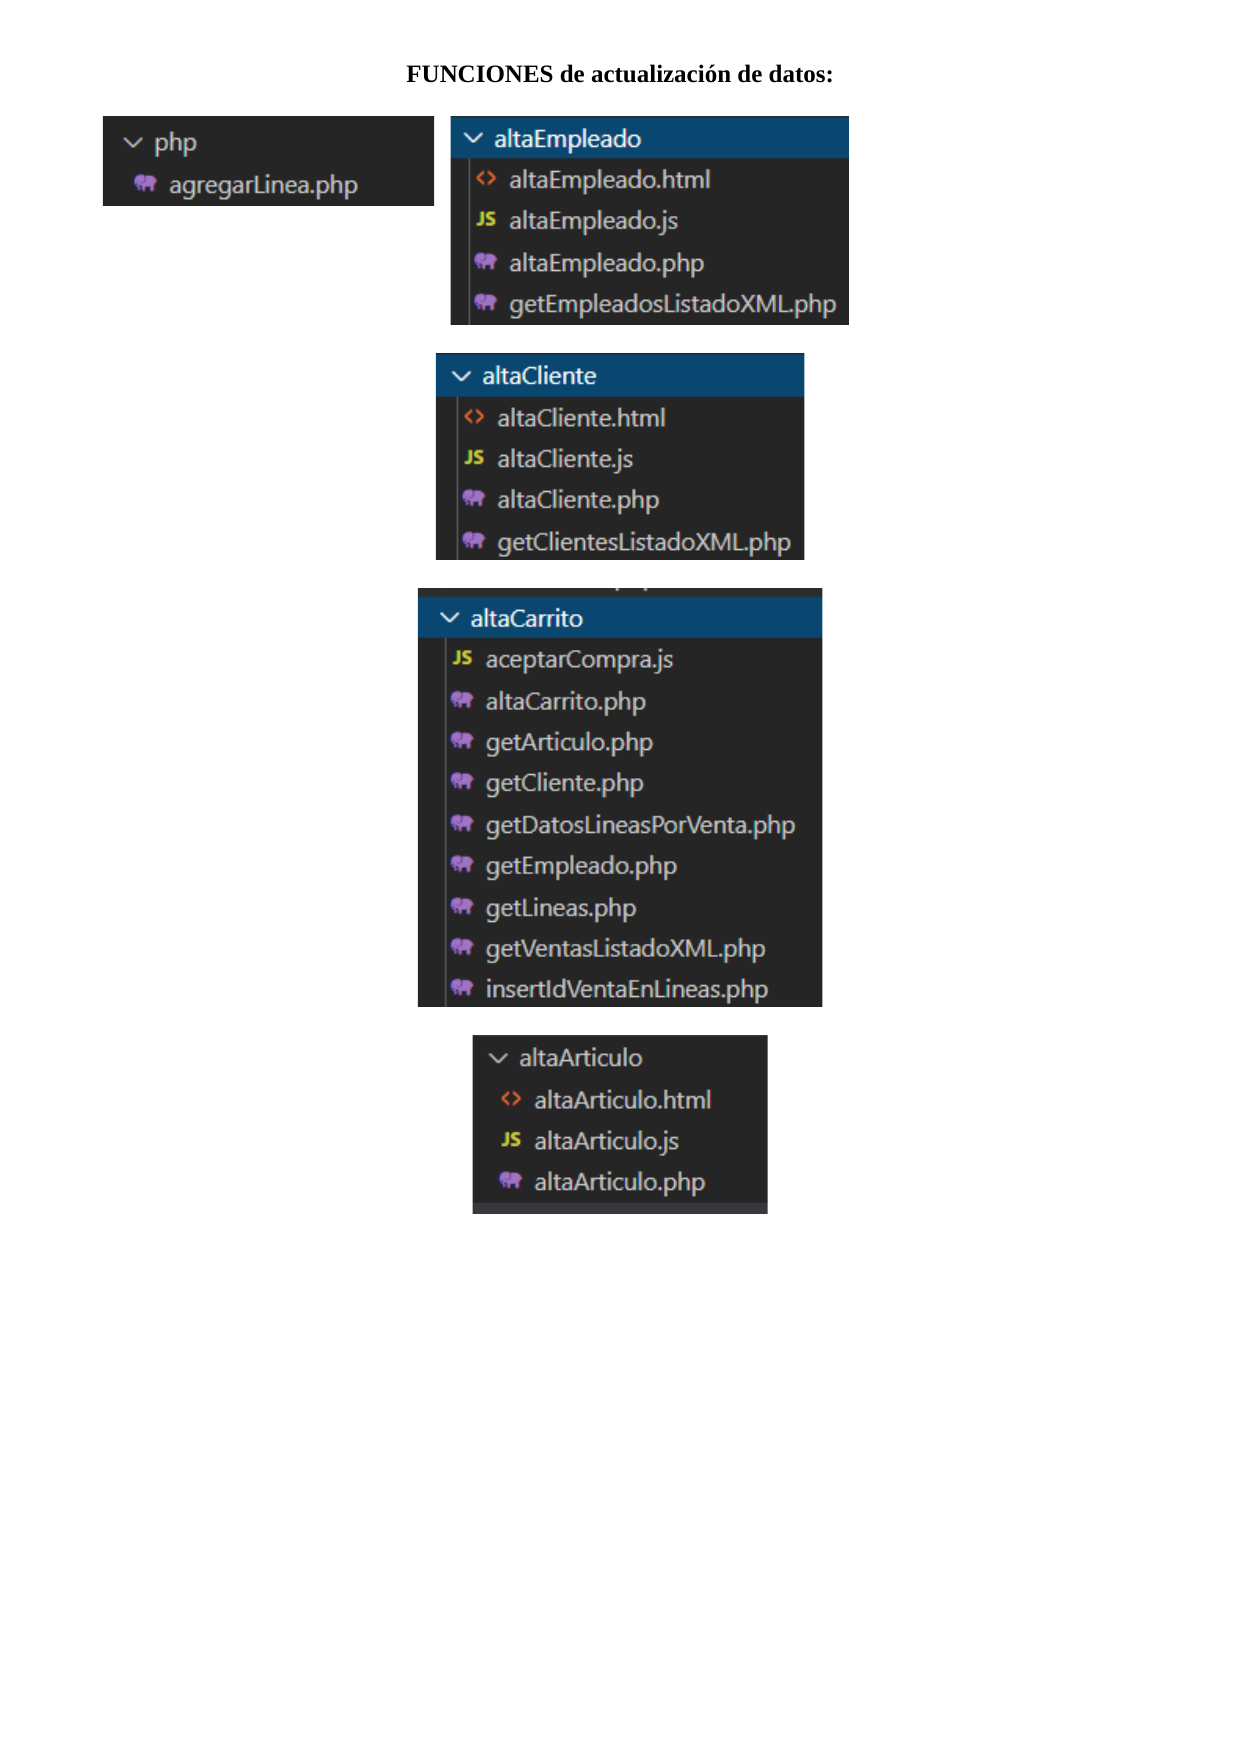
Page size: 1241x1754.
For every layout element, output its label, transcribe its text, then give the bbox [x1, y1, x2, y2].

picture [435, 353, 805, 560]
picture [450, 116, 849, 325]
picture [417, 588, 823, 1007]
text FUNCIONES de actualización de datos: [59, 59, 1181, 88]
picture [472, 1035, 768, 1214]
picture [102, 116, 435, 206]
